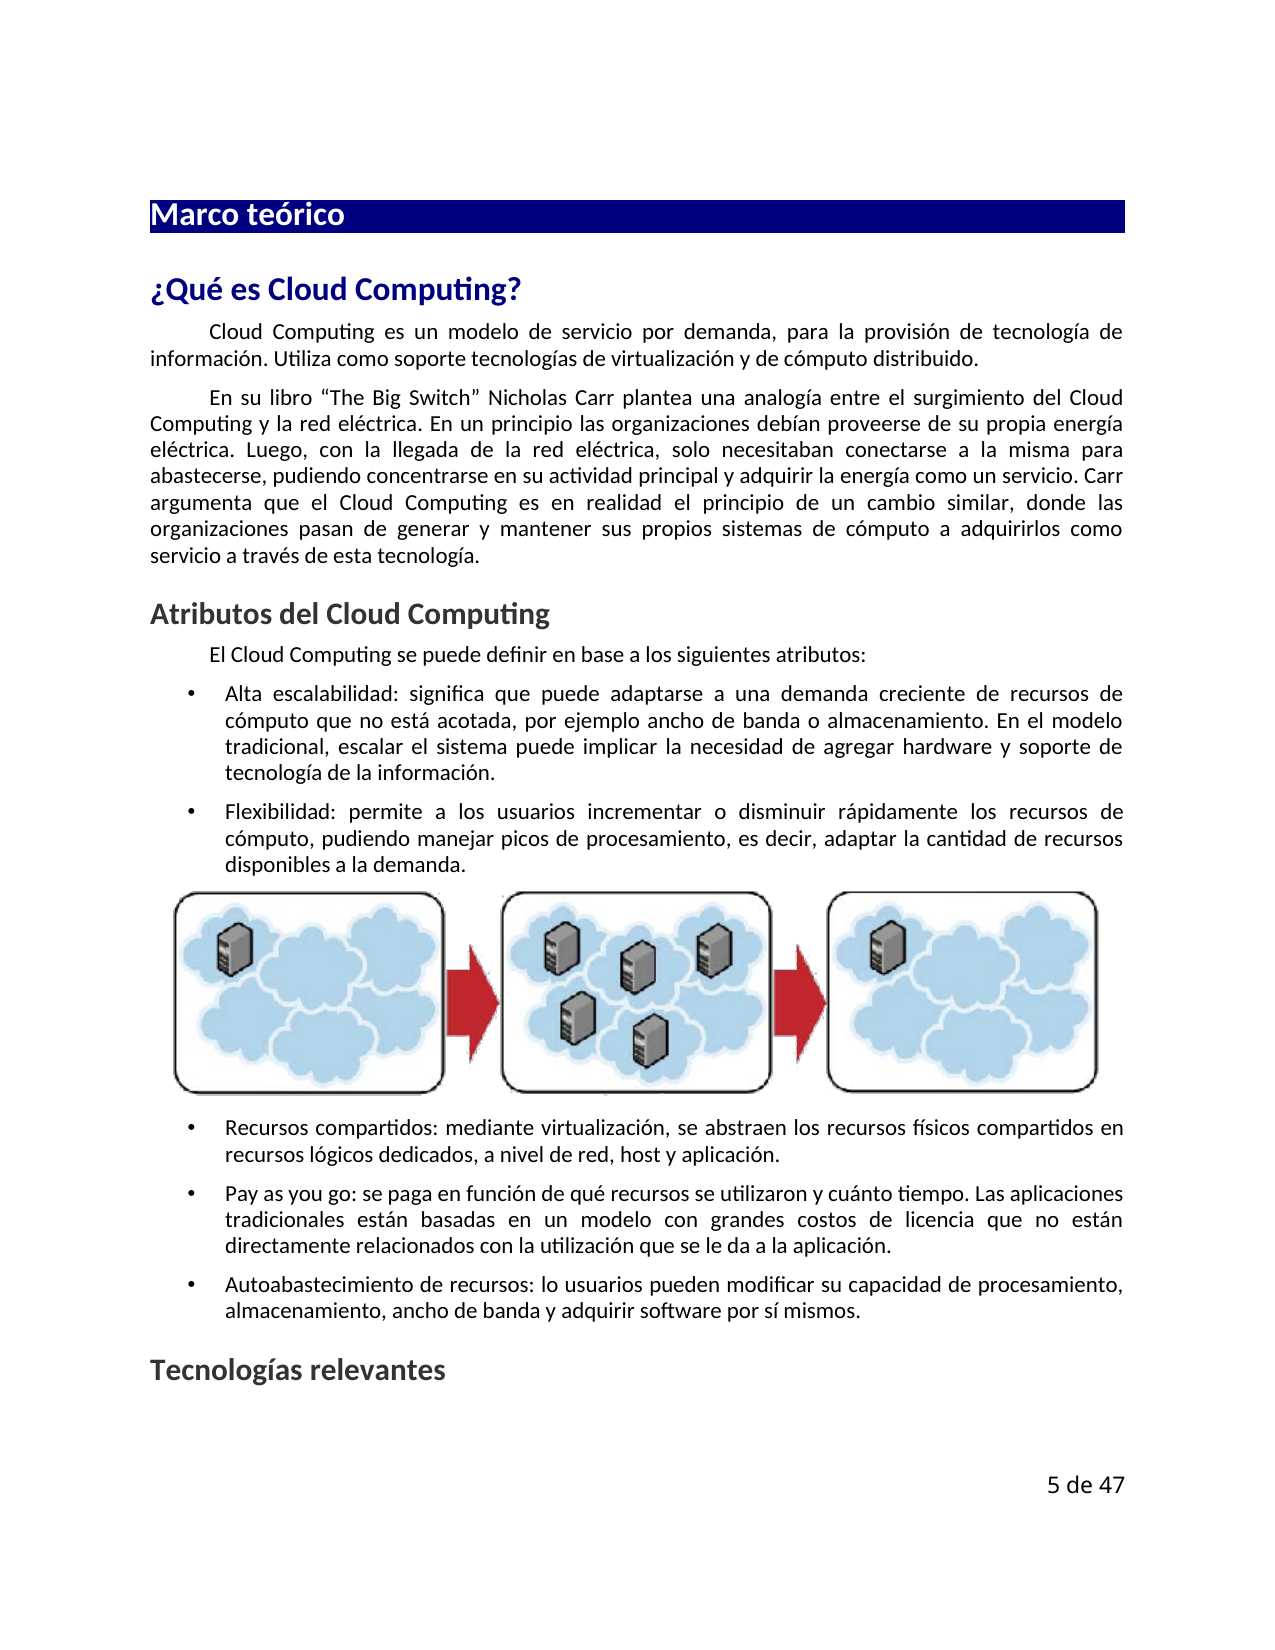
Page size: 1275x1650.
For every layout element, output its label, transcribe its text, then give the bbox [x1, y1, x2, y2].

subtitle ¿Qué es Cloud Computing? [150, 276, 1125, 309]
text Cloud Computing es un modelo de servicio por demanda, para la provisión de tecnología de información. Utiliza como soporte tecnologías de virtualización y de cómputo distribuido. [150, 322, 1125, 372]
text El Cloud Computing se puede definir en base a los siguientes atributos: [150, 646, 1125, 668]
subtitle Marco teórico [150, 200, 1125, 233]
list Alta escalabilidad: significa que puede adaptarse a una demanda creciente de recursos de cómputo que no está acotada, por ejemplo ancho de banda o almacenamiento. En el modelo tradicional, escalar el sistema puede implicar la necesidad de agregar hardware y soporte de tecnología de la información. [187, 684, 1125, 786]
subtitle Tecnologías relevantes [150, 1357, 1125, 1388]
subtitle Atributos del Cloud Computing [150, 601, 1125, 633]
list Recursos compartidos: mediante virtualización, se abstraen los recursos físicos compartidos en recursos lógicos dedicados, a nivel de red, host y aplicación. [187, 1104, 1125, 1168]
list Pay as you go: se paga en función de qué recursos se utilizaron y cuánto tiempo. Las aplicaciones tradicionales están basadas en un modelo con grandes costos de licencia que no están directamente relacionados con la utilización que se le da a la aplicación. [187, 1184, 1125, 1259]
text En su libro “The Big Switch” Nicholas Carr plantea una analogía entre el surgimiento del Cloud Computing y la red eléctrica. En un principio las organizaciones debían proveerse de su propia energía eléctrica. Luego, con la llegada de la red eléctrica, solo necesitaban conectarse a la misma para abastecerse, pudiendo concentrarse en su actividad principal y adquirir la energía como un servicio. Carr argumenta que el Cloud Computing es en realidad el principio de un cambio similar, donde las organizaciones pasan de generar y mantener sus propios sistemas de cómputo a adquirirlos como servicio a través de esta tecnología. [150, 388, 1125, 569]
picture [168, 886, 1107, 1104]
list Flexibilidad: permite a los usuarios incrementar o disminuir rápidamente los recursos de cómputo, pudiendo manejar picos de procesamiento, es decir, adaptar la cantidad de recursos disponibles a la demanda. [187, 802, 1125, 878]
list Autoabastecimiento de recursos: lo usuarios pueden modificar su capacidad de procesamiento, almacenamiento, ancho de banda y adquirir software por sí mismos. [187, 1275, 1125, 1325]
